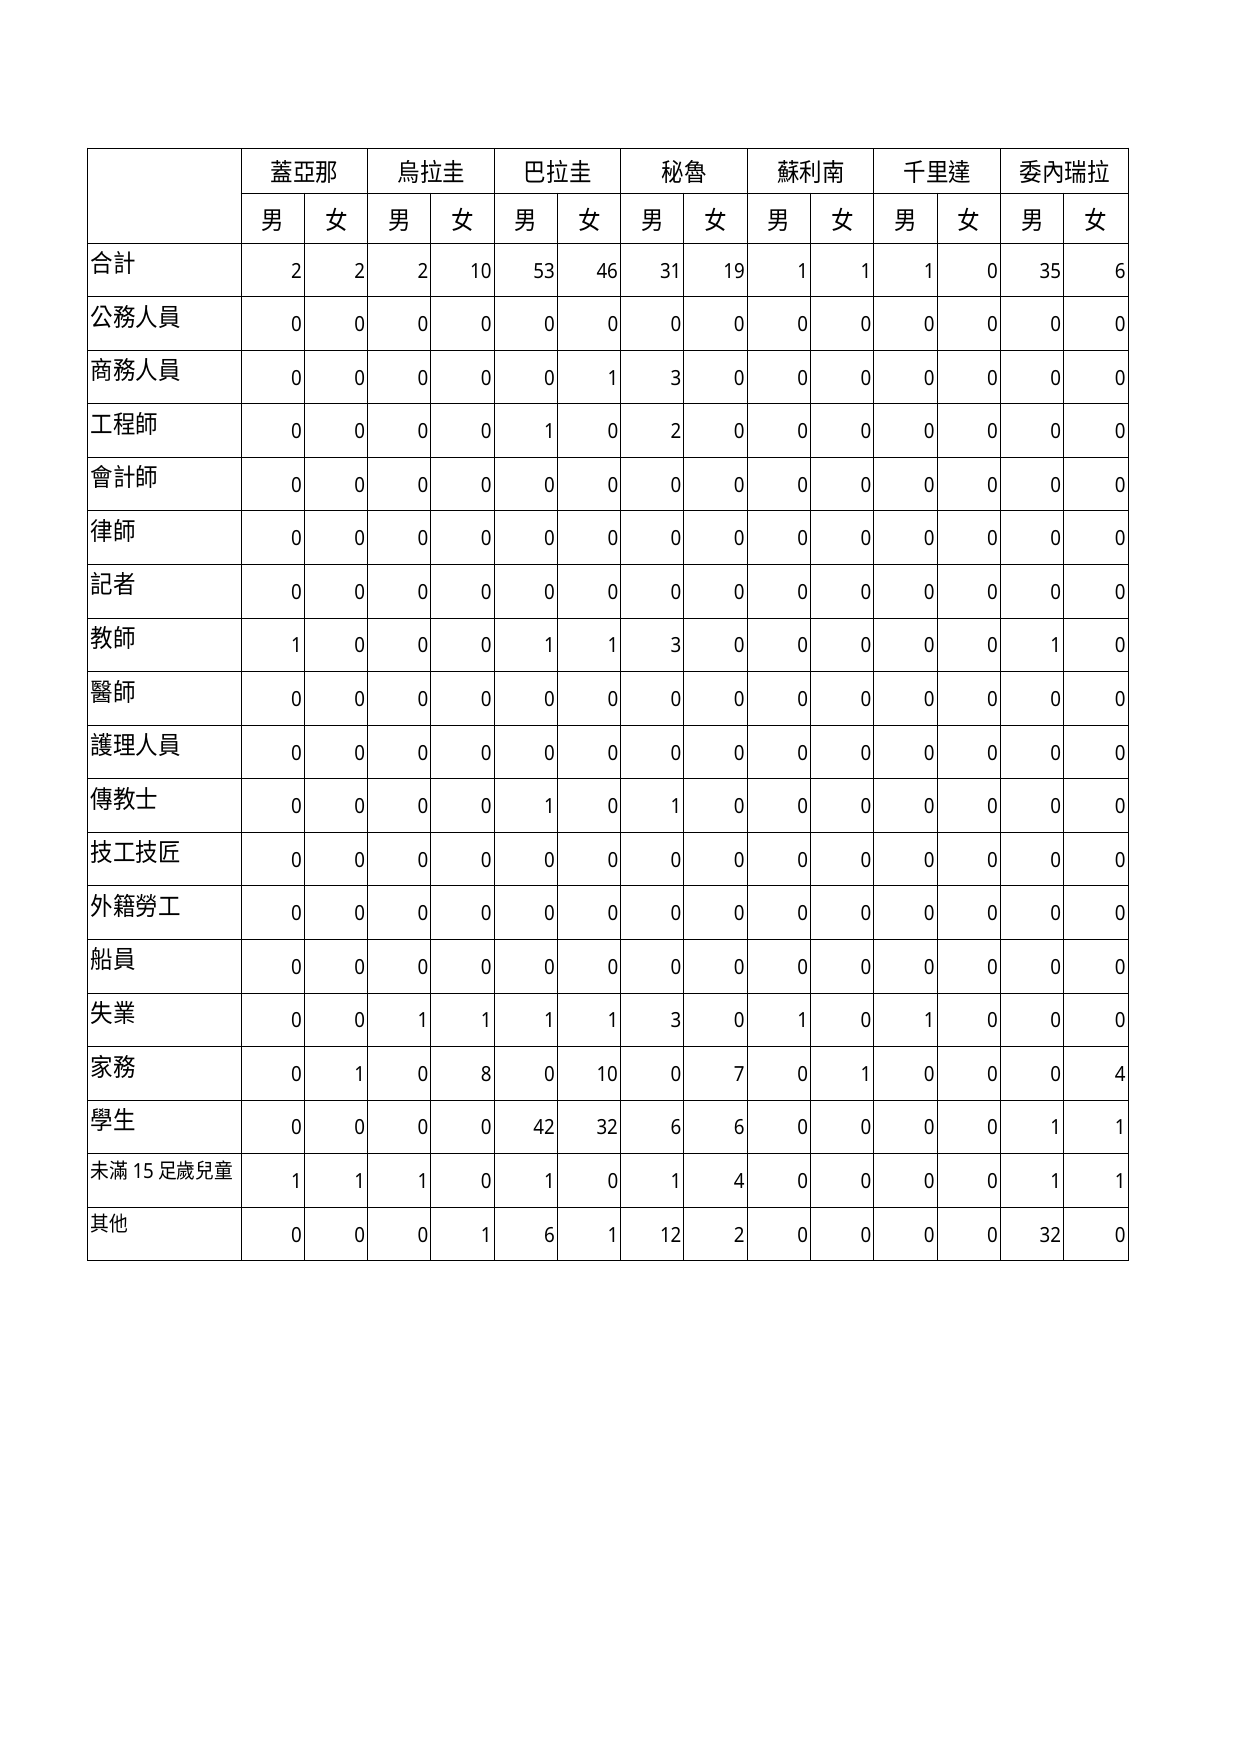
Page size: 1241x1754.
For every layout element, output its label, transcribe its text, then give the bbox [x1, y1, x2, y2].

table_header 蓋亞那 [242, 149, 367, 193]
table_cell 0 [305, 351, 367, 403]
table_cell 0 [684, 458, 747, 510]
table_cell 0 [495, 833, 557, 885]
table_cell 0 [242, 726, 304, 778]
table_cell 0 [431, 672, 494, 724]
table_cell 學生 [88, 1101, 241, 1153]
table_cell 6 [684, 1101, 747, 1153]
table_cell 10 [431, 244, 494, 296]
table_cell 0 [748, 565, 810, 617]
table_cell 律師 [88, 511, 241, 564]
table_cell 0 [1001, 779, 1063, 832]
table_cell 0 [1064, 511, 1128, 564]
table_cell 0 [874, 297, 937, 350]
table_cell 12 [621, 1208, 683, 1260]
table_cell 男 [874, 194, 937, 243]
table_cell 0 [305, 404, 367, 457]
table_cell 男 [242, 194, 304, 243]
table_cell 53 [495, 244, 557, 296]
table_cell 2 [242, 244, 304, 296]
table_cell 2 [368, 244, 430, 296]
table_cell 0 [305, 458, 367, 510]
table_cell 0 [558, 886, 620, 939]
table_cell 0 [1064, 940, 1128, 992]
table_cell 35 [1001, 244, 1063, 296]
table_cell 1 [558, 1208, 620, 1260]
table_cell 0 [495, 1047, 557, 1099]
table_cell 0 [621, 726, 683, 778]
table_cell 0 [431, 351, 494, 403]
table_cell 0 [1001, 565, 1063, 617]
table_cell 0 [1064, 672, 1128, 724]
table_cell 0 [495, 458, 557, 510]
table_cell 0 [242, 511, 304, 564]
table_header 秘魯 [621, 149, 747, 193]
table_cell 0 [874, 511, 937, 564]
table_cell 1 [495, 779, 557, 832]
table_cell 0 [621, 297, 683, 350]
table_cell 7 [684, 1047, 747, 1099]
table_cell 0 [1064, 351, 1128, 403]
table_cell 0 [1001, 511, 1063, 564]
table_cell 0 [748, 1208, 810, 1260]
table_cell 0 [874, 886, 937, 939]
table_cell 男 [1001, 194, 1063, 243]
table_cell 0 [558, 1154, 620, 1207]
table_cell 0 [874, 1154, 937, 1207]
table_cell 1 [242, 619, 304, 671]
table_cell 0 [748, 297, 810, 350]
table_cell 女 [938, 194, 1000, 243]
table_cell 男 [495, 194, 557, 243]
table_cell 0 [874, 404, 937, 457]
table_cell 0 [684, 940, 747, 992]
table_cell 0 [811, 1101, 873, 1153]
table_cell 記者 [88, 565, 241, 617]
table_cell 0 [811, 1208, 873, 1260]
table_cell 0 [431, 297, 494, 350]
table_cell 0 [495, 726, 557, 778]
table_cell 0 [811, 404, 873, 457]
table_cell 0 [368, 940, 430, 992]
table_cell 0 [621, 940, 683, 992]
table_cell 0 [938, 994, 1000, 1046]
table_cell 0 [431, 779, 494, 832]
table_header 巴拉圭 [495, 149, 620, 193]
table_cell 0 [938, 940, 1000, 992]
table_cell 0 [938, 244, 1000, 296]
table_cell 技工技匠 [88, 833, 241, 885]
table_cell 0 [938, 1208, 1000, 1260]
table_cell 其他 [88, 1208, 241, 1260]
table_cell 0 [684, 351, 747, 403]
table_cell 0 [748, 779, 810, 832]
table_cell 0 [368, 1208, 430, 1260]
table_cell 0 [811, 297, 873, 350]
table_cell 0 [621, 458, 683, 510]
table_header 蘇利南 [748, 149, 873, 193]
table_cell 護理人員 [88, 726, 241, 778]
table_cell 0 [1064, 404, 1128, 457]
table_cell 0 [558, 297, 620, 350]
table_cell 0 [368, 458, 430, 510]
table_cell 0 [242, 297, 304, 350]
table_cell 0 [1064, 619, 1128, 671]
table_cell 1 [495, 404, 557, 457]
table_cell 0 [558, 672, 620, 724]
table_cell 0 [1001, 297, 1063, 350]
table_cell 未滿15足歲兒童 [88, 1154, 241, 1207]
table_cell 女 [305, 194, 367, 243]
table_cell 0 [684, 404, 747, 457]
table_cell 0 [305, 672, 367, 724]
table_cell 0 [811, 351, 873, 403]
table_cell 1 [1001, 619, 1063, 671]
table_cell 0 [1001, 1047, 1063, 1099]
table_cell 0 [938, 833, 1000, 885]
table_cell 0 [431, 404, 494, 457]
table_cell 0 [305, 886, 367, 939]
table_cell 0 [368, 297, 430, 350]
table_cell 0 [748, 351, 810, 403]
table_cell 1 [811, 244, 873, 296]
table_cell 0 [1001, 886, 1063, 939]
table_cell 0 [811, 726, 873, 778]
table_cell 32 [558, 1101, 620, 1153]
table_cell 31 [621, 244, 683, 296]
table_cell 0 [621, 1047, 683, 1099]
table_header 委內瑞拉 [1001, 149, 1128, 193]
table_cell 0 [368, 511, 430, 564]
table_cell 1 [1064, 1101, 1128, 1153]
table_cell 0 [748, 833, 810, 885]
table_cell 0 [1001, 404, 1063, 457]
table_cell 0 [368, 779, 430, 832]
table_cell 男 [368, 194, 430, 243]
table_cell 女 [431, 194, 494, 243]
table_cell 0 [1001, 458, 1063, 510]
table_cell 0 [874, 940, 937, 992]
table_cell 0 [938, 404, 1000, 457]
table_cell 0 [242, 940, 304, 992]
table_cell 0 [938, 1101, 1000, 1153]
table_cell 0 [684, 833, 747, 885]
table_cell 1 [558, 994, 620, 1046]
table_cell 0 [938, 1154, 1000, 1207]
table_cell 2 [621, 404, 683, 457]
table_cell 0 [684, 297, 747, 350]
table_cell 1 [748, 244, 810, 296]
table_cell 0 [495, 672, 557, 724]
table_cell 0 [368, 886, 430, 939]
table_cell 42 [495, 1101, 557, 1153]
table_cell 商務人員 [88, 351, 241, 403]
table_cell 0 [621, 833, 683, 885]
table_cell 0 [684, 619, 747, 671]
table_cell 1 [874, 994, 937, 1046]
table_cell 會計師 [88, 458, 241, 510]
table_cell 失業 [88, 994, 241, 1046]
table_cell 0 [305, 940, 367, 992]
table_cell 1 [558, 351, 620, 403]
table_cell 0 [431, 940, 494, 992]
table_cell 0 [938, 726, 1000, 778]
table_cell 0 [684, 672, 747, 724]
table_cell 0 [748, 619, 810, 671]
table_cell 0 [242, 994, 304, 1046]
table_cell 0 [1064, 1208, 1128, 1260]
table_cell 1 [748, 994, 810, 1046]
table_cell 0 [1001, 672, 1063, 724]
table_cell 0 [495, 940, 557, 992]
table_cell 1 [621, 1154, 683, 1207]
table_cell 0 [684, 726, 747, 778]
table_cell 1 [305, 1047, 367, 1099]
table_cell 0 [305, 565, 367, 617]
table_cell 0 [368, 1101, 430, 1153]
table_cell 0 [368, 565, 430, 617]
table_cell 1 [431, 994, 494, 1046]
table_cell 0 [1064, 833, 1128, 885]
table_cell 0 [748, 458, 810, 510]
table_cell 0 [431, 1101, 494, 1153]
table_cell 1 [495, 1154, 557, 1207]
table_cell 2 [684, 1208, 747, 1260]
table_cell 0 [368, 833, 430, 885]
table_cell 0 [242, 886, 304, 939]
table_cell 0 [495, 351, 557, 403]
table_cell 0 [684, 511, 747, 564]
table_cell 8 [431, 1047, 494, 1099]
table_cell 0 [305, 511, 367, 564]
table_cell 船員 [88, 940, 241, 992]
table_cell 傳教士 [88, 779, 241, 832]
table_cell 3 [621, 994, 683, 1046]
table_cell 0 [1064, 994, 1128, 1046]
table_cell 0 [242, 351, 304, 403]
table_cell 4 [1064, 1047, 1128, 1099]
table_cell 0 [305, 1101, 367, 1153]
table_cell 0 [1064, 297, 1128, 350]
table_cell 0 [684, 779, 747, 832]
table_cell 0 [368, 404, 430, 457]
table_cell 家務 [88, 1047, 241, 1099]
table_cell 1 [431, 1208, 494, 1260]
table_cell 0 [368, 726, 430, 778]
table_cell 0 [621, 886, 683, 939]
table_cell 32 [1001, 1208, 1063, 1260]
table_cell 2 [305, 244, 367, 296]
table_cell 0 [811, 458, 873, 510]
table_cell 0 [242, 565, 304, 617]
table_cell 0 [1064, 458, 1128, 510]
table_cell 0 [874, 1208, 937, 1260]
table_cell 0 [811, 511, 873, 564]
table_cell 0 [558, 511, 620, 564]
table_cell 0 [874, 672, 937, 724]
table_cell 0 [1064, 726, 1128, 778]
table_cell 男 [748, 194, 810, 243]
table_cell 0 [811, 779, 873, 832]
table_cell 1 [495, 619, 557, 671]
table_cell 教師 [88, 619, 241, 671]
table_cell 0 [368, 351, 430, 403]
table_cell 0 [1001, 726, 1063, 778]
table_cell 0 [621, 672, 683, 724]
table_cell 0 [1064, 886, 1128, 939]
table_cell 0 [305, 297, 367, 350]
table_cell 0 [748, 511, 810, 564]
table_cell 0 [874, 1101, 937, 1153]
table_cell 0 [748, 1154, 810, 1207]
table_cell 0 [1064, 565, 1128, 617]
table_cell 19 [684, 244, 747, 296]
table_cell 0 [242, 458, 304, 510]
table_cell 0 [558, 779, 620, 832]
table_cell 0 [938, 351, 1000, 403]
table_cell 0 [811, 886, 873, 939]
table_cell 0 [495, 511, 557, 564]
table_cell 女 [1064, 194, 1128, 243]
table_cell 0 [621, 511, 683, 564]
table_cell 0 [748, 1101, 810, 1153]
table_cell 0 [305, 779, 367, 832]
table_cell 1 [495, 994, 557, 1046]
table_cell 0 [431, 886, 494, 939]
table_cell 0 [1001, 351, 1063, 403]
table_cell 公務人員 [88, 297, 241, 350]
table_cell 男 [621, 194, 683, 243]
table_cell 0 [1064, 779, 1128, 832]
table_cell 0 [938, 458, 1000, 510]
table_cell 0 [242, 833, 304, 885]
table_cell 0 [242, 779, 304, 832]
table_cell 6 [621, 1101, 683, 1153]
table_cell 0 [368, 619, 430, 671]
table_cell 0 [874, 619, 937, 671]
table_cell 女 [811, 194, 873, 243]
table_cell 0 [938, 619, 1000, 671]
table_cell 0 [874, 351, 937, 403]
table_cell 0 [431, 458, 494, 510]
table_cell 0 [558, 940, 620, 992]
table_cell 0 [938, 565, 1000, 617]
table_cell 0 [621, 565, 683, 617]
table_cell 0 [495, 297, 557, 350]
table_cell 0 [1001, 833, 1063, 885]
table_cell 0 [242, 1047, 304, 1099]
table_cell 0 [242, 1208, 304, 1260]
table_cell 0 [874, 726, 937, 778]
table_header 千里達 [874, 149, 1000, 193]
table_cell 3 [621, 619, 683, 671]
table_cell 0 [431, 619, 494, 671]
table_cell 0 [938, 511, 1000, 564]
table_cell 0 [684, 886, 747, 939]
table_cell 3 [621, 351, 683, 403]
table_cell 0 [811, 940, 873, 992]
table_cell 0 [748, 672, 810, 724]
table_cell 1 [558, 619, 620, 671]
table_cell 0 [305, 1208, 367, 1260]
table_cell 4 [684, 1154, 747, 1207]
table_cell 0 [748, 404, 810, 457]
table_cell 0 [558, 404, 620, 457]
table_cell 0 [558, 458, 620, 510]
table_cell 女 [684, 194, 747, 243]
table_cell 0 [242, 1101, 304, 1153]
table_cell 女 [558, 194, 620, 243]
table_header [88, 149, 241, 243]
table_cell 0 [938, 672, 1000, 724]
table_cell 0 [305, 726, 367, 778]
table_cell 0 [684, 565, 747, 617]
table_cell 0 [811, 994, 873, 1046]
table_cell 0 [242, 672, 304, 724]
table_cell 0 [242, 404, 304, 457]
table_cell 0 [938, 297, 1000, 350]
table_cell 0 [811, 833, 873, 885]
table_cell 0 [368, 672, 430, 724]
table_cell 合計 [88, 244, 241, 296]
table_cell 1 [242, 1154, 304, 1207]
table_cell 0 [811, 1154, 873, 1207]
table_cell 1 [305, 1154, 367, 1207]
table_header 烏拉圭 [368, 149, 494, 193]
table_cell 1 [368, 1154, 430, 1207]
table_cell 0 [874, 779, 937, 832]
table_cell 0 [811, 565, 873, 617]
table_cell 0 [431, 833, 494, 885]
table_cell 0 [558, 833, 620, 885]
table_cell 0 [874, 1047, 937, 1099]
table_cell 0 [874, 833, 937, 885]
table_cell 0 [431, 1154, 494, 1207]
table_cell 0 [431, 511, 494, 564]
table_cell 6 [1064, 244, 1128, 296]
table_cell 0 [1001, 940, 1063, 992]
table_cell 外籍勞工 [88, 886, 241, 939]
table_cell 1 [874, 244, 937, 296]
table_cell 工程師 [88, 404, 241, 457]
table_cell 0 [1001, 994, 1063, 1046]
table_cell 0 [684, 994, 747, 1046]
table_cell 0 [431, 565, 494, 617]
table_cell 0 [305, 833, 367, 885]
table_cell 0 [938, 1047, 1000, 1099]
table_cell 0 [431, 726, 494, 778]
table_cell 0 [938, 779, 1000, 832]
table_cell 0 [811, 619, 873, 671]
table_cell 0 [558, 565, 620, 617]
table_cell 0 [558, 726, 620, 778]
table_cell 0 [748, 940, 810, 992]
table_cell 1 [1064, 1154, 1128, 1207]
table_cell 1 [811, 1047, 873, 1099]
table_cell 0 [748, 1047, 810, 1099]
table_cell 0 [368, 1047, 430, 1099]
table_cell 0 [748, 726, 810, 778]
table_cell 10 [558, 1047, 620, 1099]
table_cell 0 [938, 886, 1000, 939]
table_cell 1 [1001, 1154, 1063, 1207]
table_cell 6 [495, 1208, 557, 1260]
table_cell 0 [874, 565, 937, 617]
table_cell 0 [874, 458, 937, 510]
table_cell 1 [1001, 1101, 1063, 1153]
table_cell 醫師 [88, 672, 241, 724]
table_cell 0 [305, 994, 367, 1046]
table_cell 1 [368, 994, 430, 1046]
table_cell 0 [811, 672, 873, 724]
table_cell 0 [495, 886, 557, 939]
table_cell 0 [748, 886, 810, 939]
table_cell 0 [305, 619, 367, 671]
table_cell 46 [558, 244, 620, 296]
table_cell 1 [621, 779, 683, 832]
table_cell 0 [495, 565, 557, 617]
